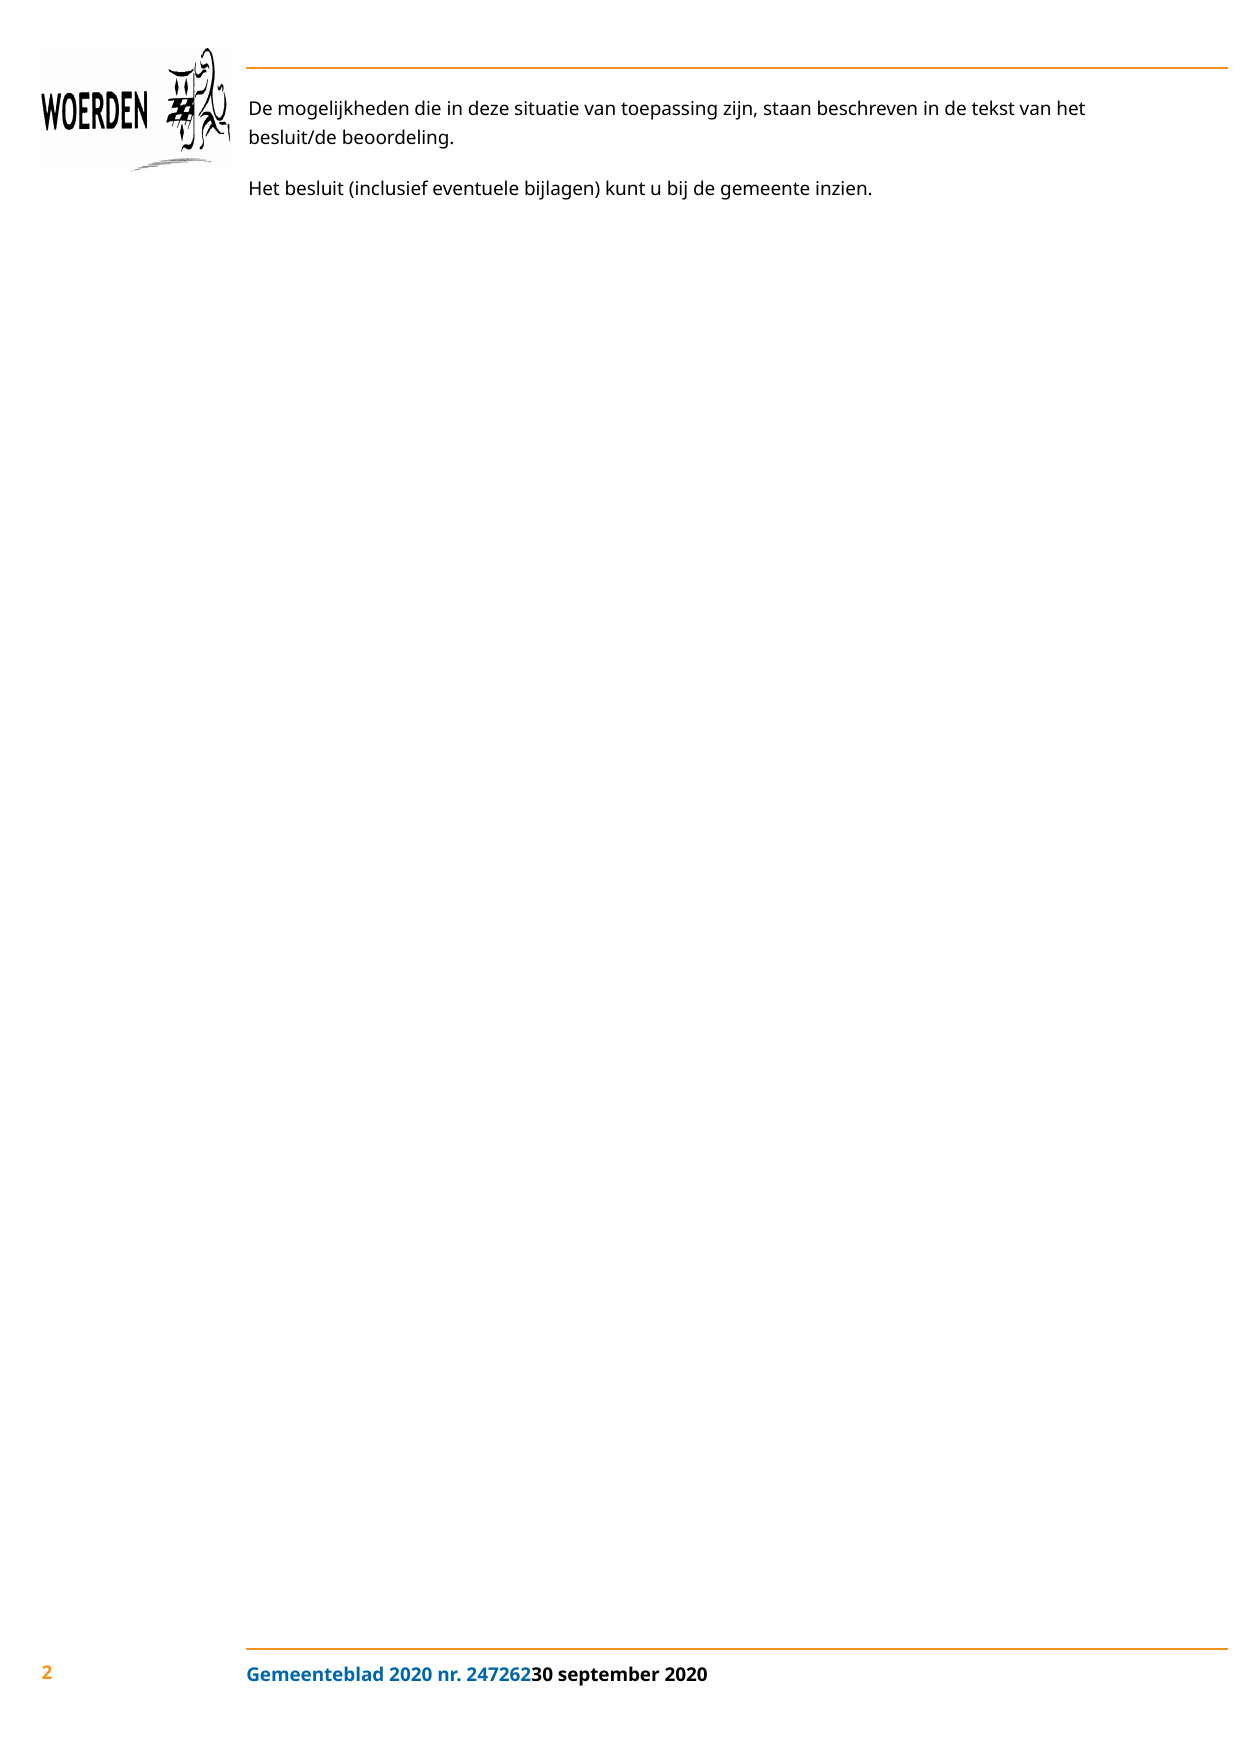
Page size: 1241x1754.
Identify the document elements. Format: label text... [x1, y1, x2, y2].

picture [41, 47, 231, 172]
text De mogelijkheden die in deze situatie van toepassing zijn, staan beschreven in de tekst van het besluit/de beoordeling. [248, 95, 1152, 150]
text Het besluit (inclusief eventuele bijlagen) kunt u bij de gemeente inzien. [248, 175, 1152, 201]
